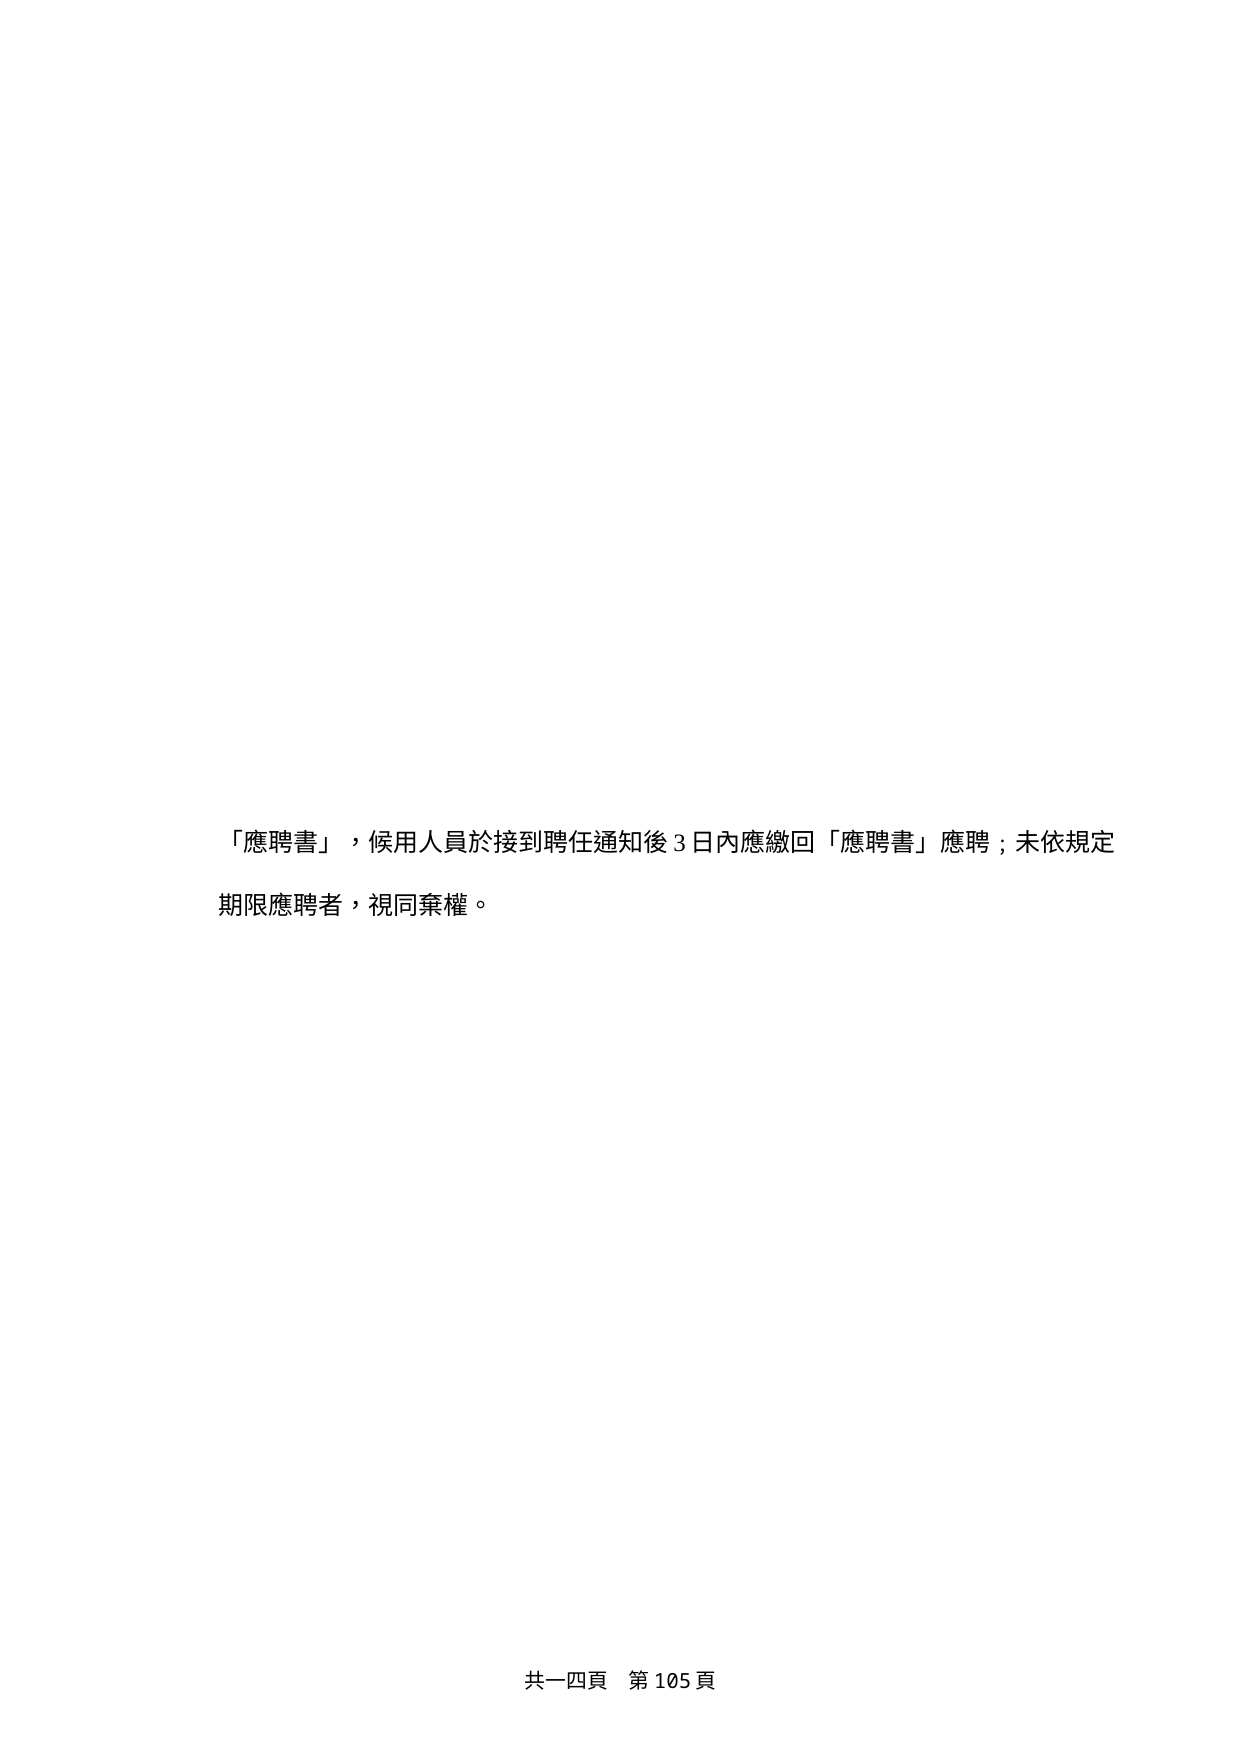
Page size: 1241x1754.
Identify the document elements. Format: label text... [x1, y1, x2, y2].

text 「應聘書」，候用人員於接到聘任通知後3日內應繳回「應聘書」應聘﹔未依規定期限應聘者，視同棄權。 [143, 799, 1122, 924]
